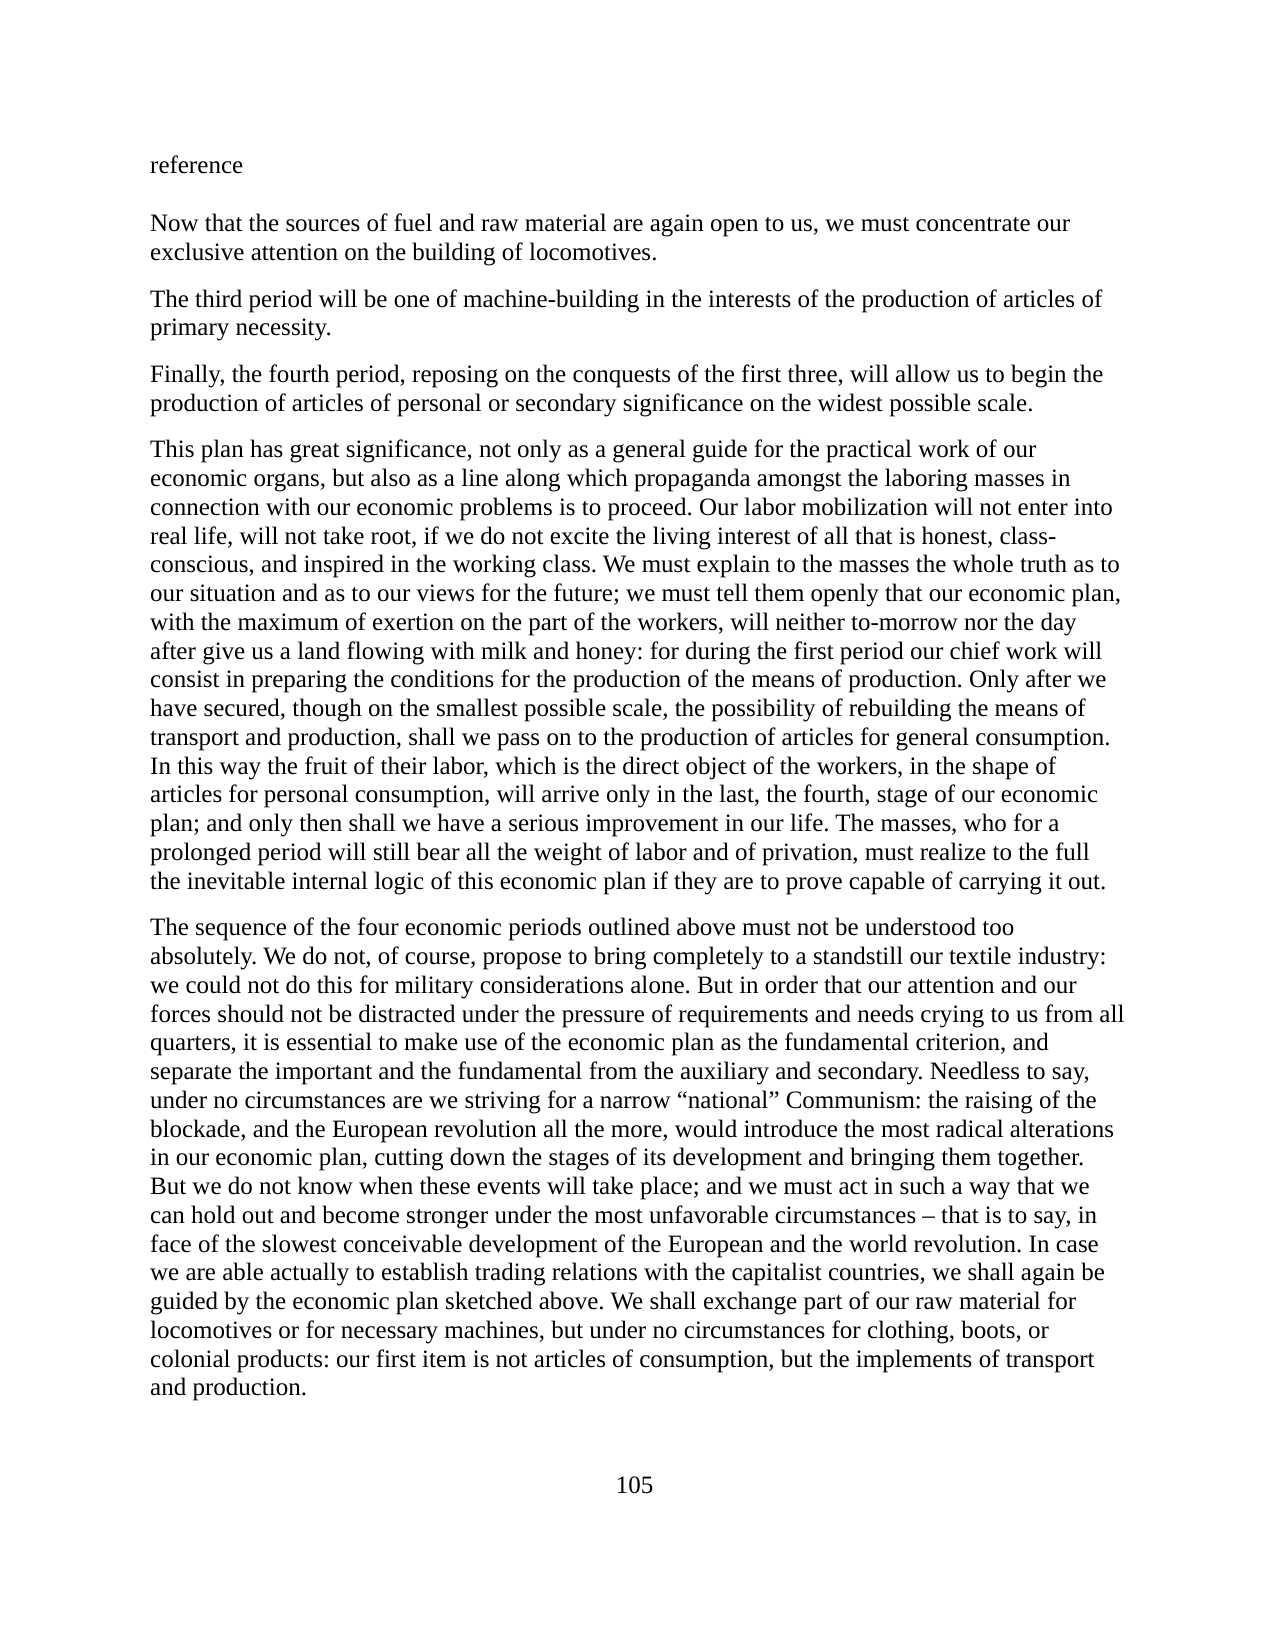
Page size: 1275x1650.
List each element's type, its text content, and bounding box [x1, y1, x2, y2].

text Finally, the fourth period, reposing on the conquests of the first three, will allow us to begin the production of articles of personal or secondary significance on the widest possible scale. [150, 359, 1125, 417]
text The sequence of the four economic periods outlined above must not be understood too absolutely. We do not, of course, propose to bring completely to a standstill our textile industry: we could not do this for military considerations alone. But in order that our attention and our forces should not be distracted under the pressure of requirements and needs crying to us from all quarters, it is essential to make use of the economic plan as the fundamental criterion, and separate the important and the fundamental from the auxiliary and secondary. Needless to say, under no circumstances are we striving for a narrow “national” Communism: the raising of the blockade, and the European revolution all the more, would introduce the most radical alterations in our economic plan, cutting down the stages of its development and bringing them together. But we do not know when these events will take place; and we must act in such a way that we can hold out and become stronger under the most unfavorable circumstances – that is to say, in face of the slowest conceivable development of the European and the world revolution. In case we are able actually to establish trading relations with the capitalist countries, we shall again be guided by the economic plan sketched above. We shall exchange part of our raw material for locomotives or for necessary machines, but under no circumstances for clothing, boots, or colonial products: our first item is not articles of consumption, but the implements of transport and production. [150, 912, 1125, 1401]
text Now that the sources of fuel and raw material are again open to us, we must concentrate our exclusive attention on the building of locomotives. [150, 208, 1125, 266]
text This plan has great significance, not only as a general guide for the practical work of our economic organs, but also as a line along which propaganda amongst the laboring masses in connection with our economic problems is to proceed. Our labor mobilization will not enter into real life, will not take root, if we do not excite the living interest of all that is honest, class-conscious, and inspired in the working class. We must explain to the masses the whole truth as to our situation and as to our views for the future; we must tell them openly that our economic plan, with the maximum of exertion on the part of the workers, will neither to-morrow nor the day after give us a land flowing with milk and honey: for during the first period our chief work will consist in preparing the conditions for the production of the means of production. Only after we have secured, though on the smallest possible scale, the possibility of rebuilding the means of transport and production, shall we pass on to the production of articles for general consumption. In this way the fruit of their labor, which is the direct object of the workers, in the shape of articles for personal consumption, will arrive only in the last, the fourth, stage of our economic plan; and only then shall we have a serious improvement in our life. The masses, who for a prolonged period will still bear all the weight of labor and of privation, must realize to the full the inevitable internal logic of this economic plan if they are to prove capable of carrying it out. [150, 434, 1125, 894]
text The third period will be one of machine-building in the interests of the production of articles of primary necessity. [150, 284, 1125, 341]
